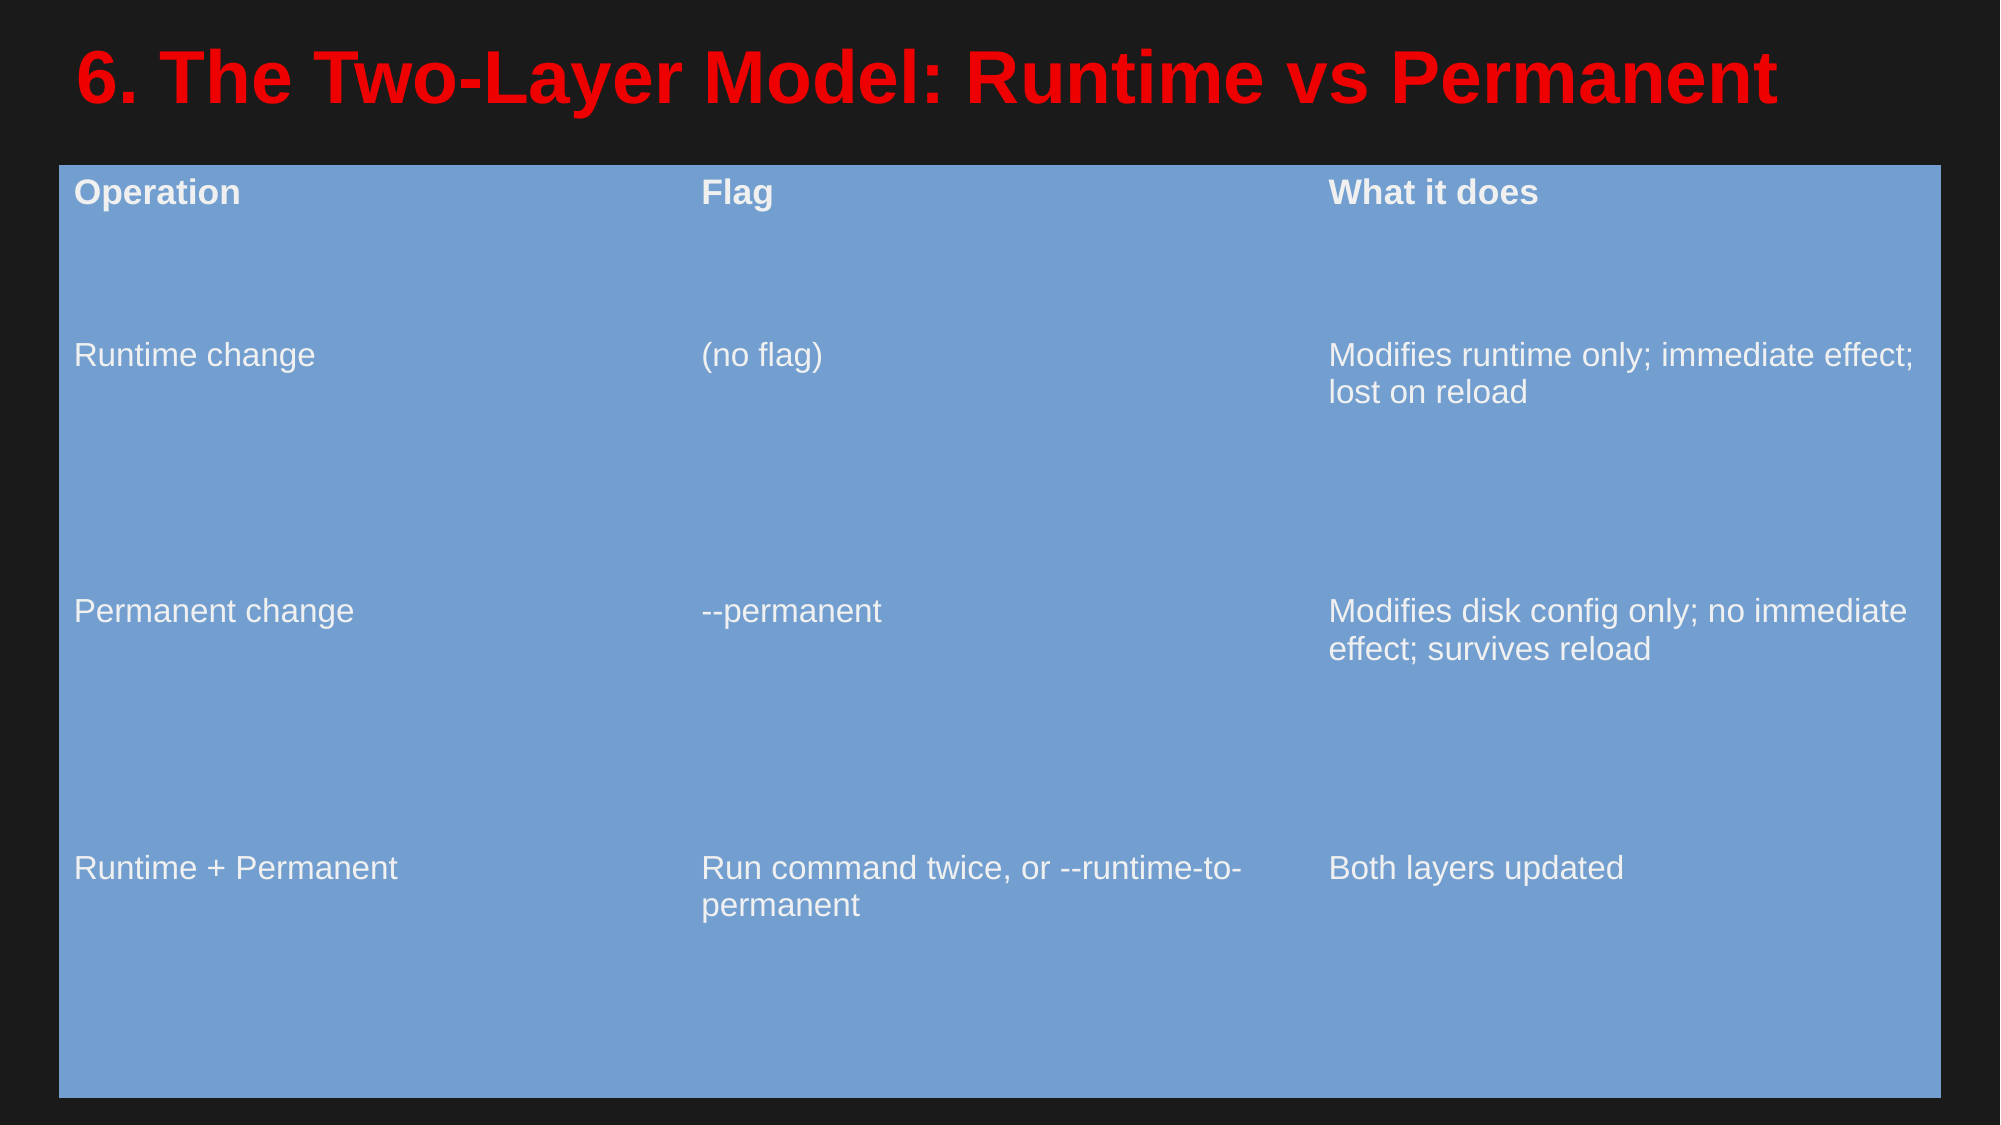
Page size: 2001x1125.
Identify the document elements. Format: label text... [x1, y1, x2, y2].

table_header What it does [1314, 165, 1941, 329]
table_cell Modifies disk config only; no immediate effect; survives reload [1314, 586, 1941, 842]
table_cell Permanent change [59, 586, 686, 842]
table_cell --permanent [686, 586, 1314, 842]
table_cell Modifies runtime only; immediate effect; lost on reload [1314, 329, 1941, 586]
table_header Flag [686, 165, 1314, 329]
table_header Operation [59, 165, 686, 329]
table_cell Runtime + Permanent [59, 842, 686, 1098]
table_cell Both layers updated [1314, 842, 1941, 1098]
text_box 6. The Two-Layer Model: Runtime vs Permanent [59, 23, 1942, 142]
table_cell (no flag) [686, 329, 1314, 586]
table_cell Runtime change [59, 329, 686, 586]
table_cell Run command twice, or --runtime-to-permanent [686, 842, 1314, 1098]
